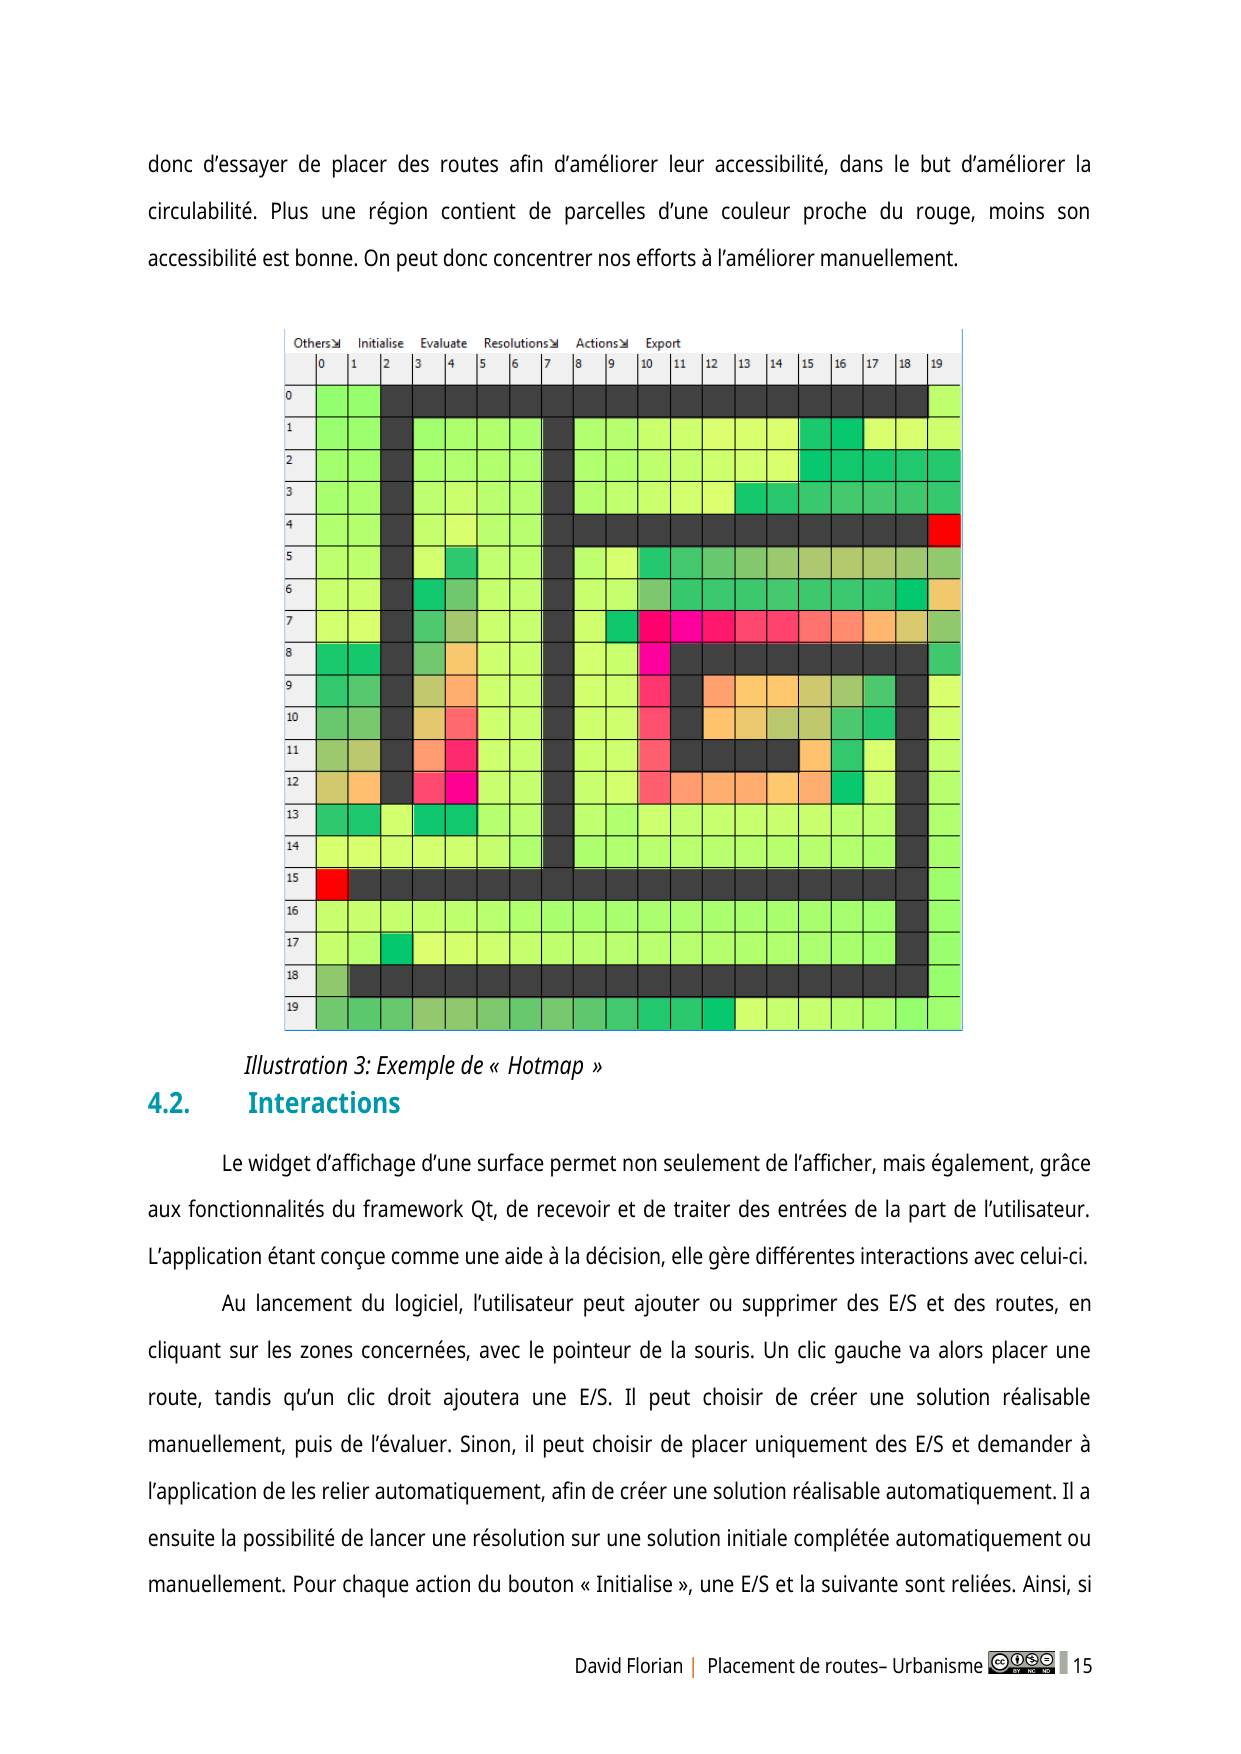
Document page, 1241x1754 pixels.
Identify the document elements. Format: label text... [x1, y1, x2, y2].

subtitle Interactions [148, 313, 1092, 1122]
text donc d’essayer de placer des routes afin d’améliorer leur accessibilité, dans le but d’améliorer la circulabilité. Plus une région contient de parcelles d’une couleur proche du rouge, moins son accessibilité est bonne. On peut donc concentrer nos efforts à l’améliorer manuellement. [148, 148, 1092, 273]
text Le widget d’affichage d’une surface permet non seulement de l’afficher, mais également, grâce aux fonctionnalités du framework Qt, de recevoir et de traiter des entrées de la part de l’utilisateur. L’application étant conçue comme une aide à la décision, elle gère différentes interactions avec celui-ci. [148, 1147, 1092, 1272]
text Au lancement du logiciel, l’utilisateur peut ajouter ou supprimer des E/S et des routes, en cliquant sur les zones concernées, avec le pointeur de la souris. Un clic gauche va alors placer une route, tandis qu’un clic droit ajoutera une E/S. Il peut choisir de créer une solution réalisable manuellement, puis de l’évaluer. Sinon, il peut choisir de placer uniquement des E/S et demander à l’application de les relier automatiquement, afin de créer une solution réalisable automatiquement. Il a ensuite la possibilité de lancer une résolution sur une solution initiale complétée automatiquement ou manuellement. Pour chaque action du bouton « Initialise », une E/S et la suivante sont reliées. Ainsi, si [148, 1287, 1092, 1600]
picture [1059, 1651, 1068, 1674]
list Illustration 3: Exemple de « Hotmap » [244, 1031, 996, 1082]
picture [284, 329, 963, 1031]
picture [988, 1651, 1055, 1674]
